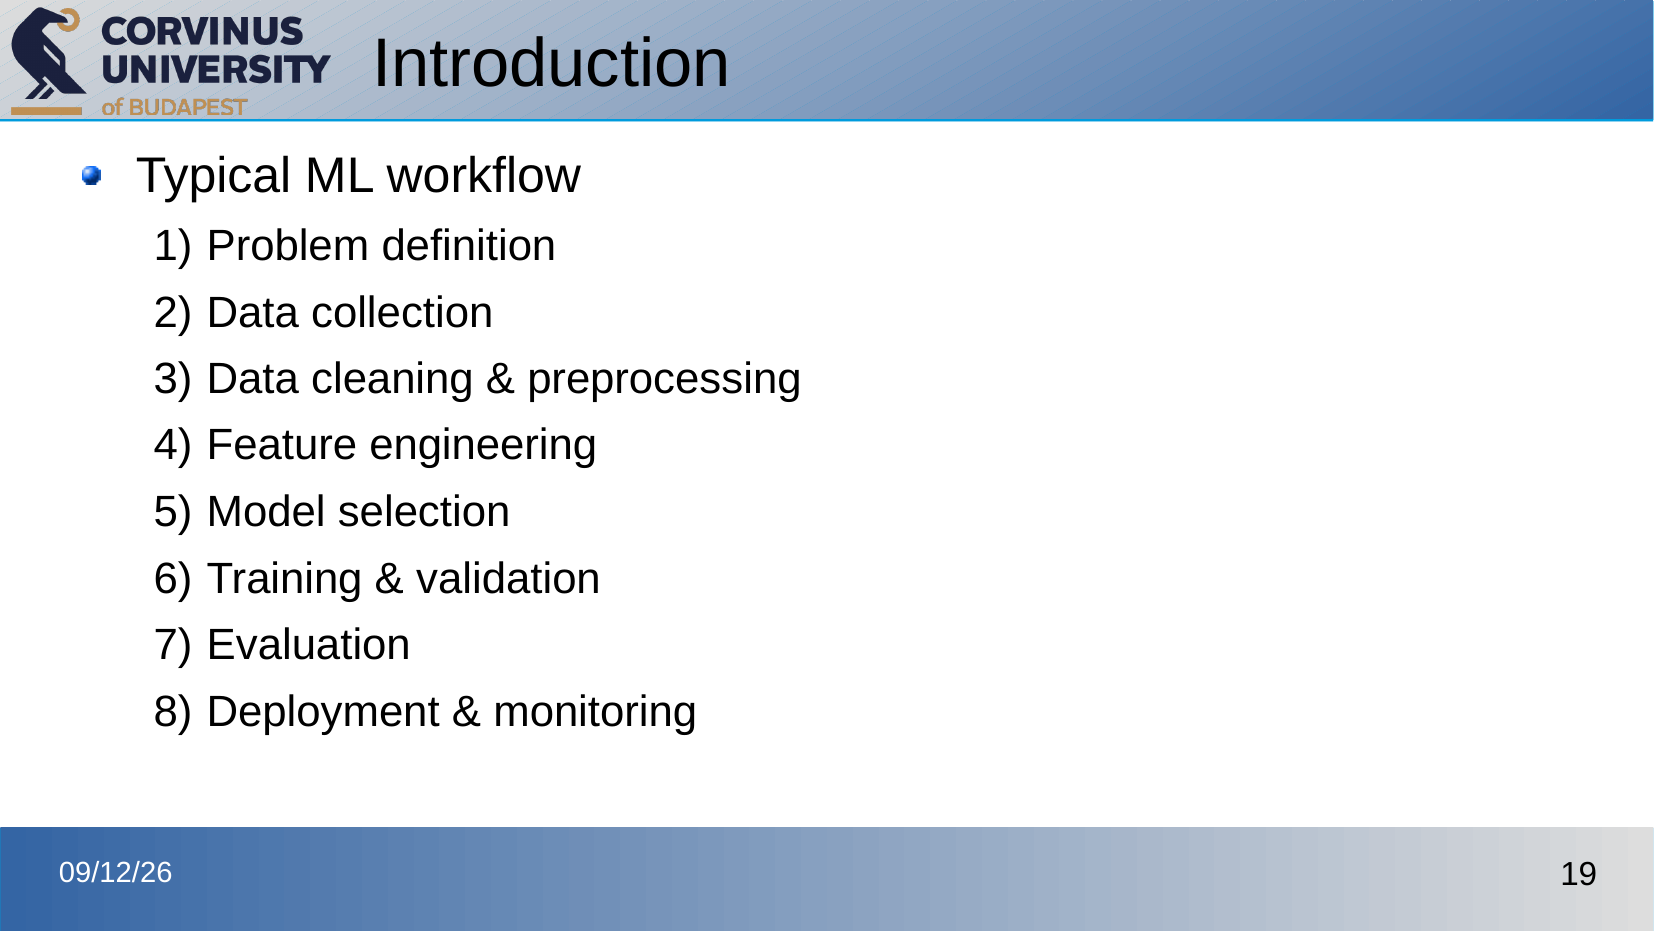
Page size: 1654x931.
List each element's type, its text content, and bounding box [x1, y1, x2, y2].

picture [11, 7, 331, 115]
list Typical ML workflow Problem definition Data collection Data cleaning & preprocessing Feature engineering Model selection Training & validation Evaluation Deployment & monitoring [64, 147, 1601, 739]
title Introduction [372, 23, 1625, 103]
